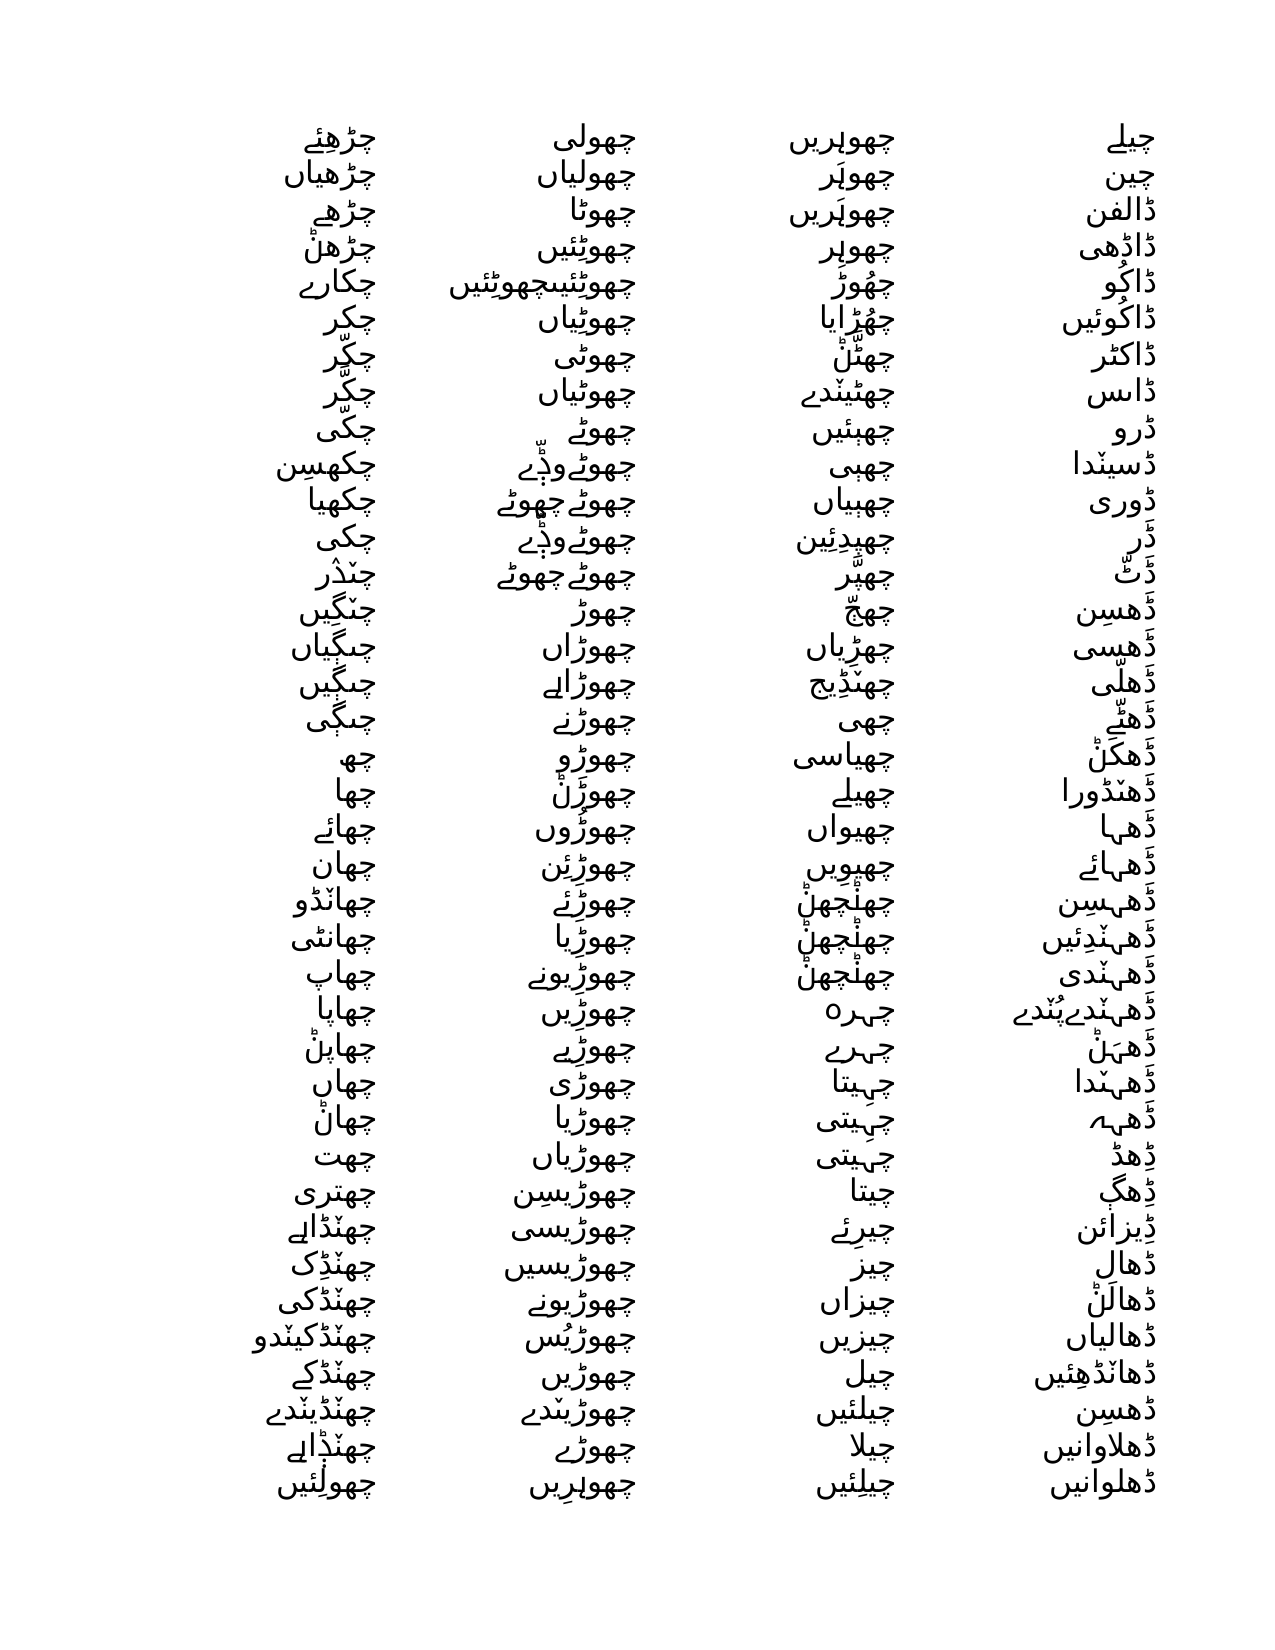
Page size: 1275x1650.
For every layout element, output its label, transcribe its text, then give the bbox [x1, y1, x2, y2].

text چھوہریں [637, 118, 897, 154]
text چھوڑنے [378, 700, 637, 736]
text چھٻی [637, 445, 897, 482]
text ڈھلاوانیں [897, 1427, 1157, 1463]
text ڈَھہائے [897, 845, 1157, 882]
text ڈَھسِن [897, 591, 1157, 627]
text چھوڑو [378, 736, 637, 772]
text ڈھانٚڈھِئیں [897, 1354, 1157, 1391]
text چھنٚڈِک [118, 1245, 378, 1281]
text ڈَھہا [897, 809, 1157, 845]
text چھوٹِئیں [378, 227, 637, 263]
text چیز [637, 1245, 897, 1281]
text چھوڑِئِن [378, 845, 637, 882]
text چھوڑاہے [378, 663, 637, 700]
text چیزیں [637, 1318, 897, 1354]
text ڈَھںٚڈورا [897, 772, 1157, 809]
text چںٚگِیں [118, 591, 378, 627]
text چھوٹے﻿چھوٹے [378, 554, 637, 591]
text چھٹَّݨ [637, 336, 897, 373]
text ڈھال [897, 1245, 1157, 1281]
text چںڳِیاں [118, 627, 378, 663]
text چھڄّ [637, 591, 897, 627]
text ڈَھہنٚدی [897, 954, 1157, 991]
text ڈالفن [897, 191, 1157, 227]
text چیرِئے [637, 1209, 897, 1245]
text چھوڑی [378, 1063, 637, 1100]
text چھوڑیُس [378, 1318, 637, 1354]
text چھیوِیں [637, 845, 897, 882]
text ڈَھہسِن [897, 882, 1157, 918]
text چںٚدٛر [118, 554, 378, 591]
text ڈسینٚدا [897, 445, 1157, 482]
text چھݨ‎چھݨ [637, 918, 897, 954]
text چھاپ [118, 954, 378, 991]
text چھٻئیں [637, 409, 897, 445]
text چھوٹِئیںچھوٹِئیں [378, 263, 637, 300]
text چھانٚڈو [118, 882, 378, 918]
text چھُوڑ [637, 263, 897, 300]
text چھوڑِیے [378, 1027, 637, 1063]
text چکّی [118, 409, 378, 445]
text چیزاں [637, 1281, 897, 1318]
text چھولی [378, 118, 637, 154]
text چین [897, 154, 1157, 191]
text چہِیتا [637, 1063, 897, 1100]
text چںڳی [118, 700, 378, 736]
text چھپَّر [637, 554, 897, 591]
text چھوڑیا [378, 1100, 637, 1136]
text چھوڑ [378, 591, 637, 627]
text ڈھالَݨ [897, 1281, 1157, 1318]
text چھوڑیںٚدے [378, 1391, 637, 1427]
text ڈَھکَݨ [897, 736, 1157, 772]
text چھوڑِئے [378, 882, 637, 918]
text چھنٚڈکے [118, 1354, 378, 1391]
text ڈاکُو [897, 263, 1157, 300]
text چھتری [118, 1172, 378, 1209]
text چھاں [118, 1063, 378, 1100]
text ڈِھڳ [897, 1172, 1157, 1209]
text چھوٹے [378, 409, 637, 445]
text چھںٚڈِیج [637, 663, 897, 700]
text چھوڑیسیں [378, 1245, 637, 1281]
text چھاݨ [118, 1100, 378, 1136]
text چکر [118, 300, 378, 336]
text چڑھِئے [118, 118, 378, 154]
text چھوڑیونے [378, 1281, 637, 1318]
text چھنٚڈکی [118, 1281, 378, 1318]
text چکی [118, 518, 378, 554]
text چھوٹی [378, 336, 637, 373]
text چھوڑِیں [378, 991, 637, 1027]
text ڈَھہَݨ [897, 1027, 1157, 1063]
text چیلئیں [637, 1391, 897, 1427]
text ڈَھسی [897, 627, 1157, 663]
text چھوٹےچھوٹے [378, 482, 637, 518]
text چھاپا [118, 991, 378, 1027]
text چھوڑیں [378, 1354, 637, 1391]
text چھوٹے﻿وݙّے [378, 518, 637, 554]
text چہرے [637, 1027, 897, 1063]
text ڈَٹّ [897, 554, 1157, 591]
text چھ [118, 736, 378, 772]
text چڑھیاں [118, 154, 378, 191]
text چھݨچھݨ [637, 882, 897, 918]
text چھت [118, 1136, 378, 1172]
text چھوہرِیں [378, 1463, 637, 1499]
text ڈوری [897, 482, 1157, 518]
text ڈاکٹر [897, 336, 1157, 373]
text ڈرو [897, 409, 1157, 445]
text چیلا [637, 1427, 897, 1463]
text ڈھسِن [897, 1391, 1157, 1427]
text چیتا [637, 1172, 897, 1209]
text چھڑِیاں [637, 627, 897, 663]
text ڈاکُوئیں [897, 300, 1157, 336]
text ڈھلوانیں [897, 1463, 1157, 1499]
text ڈَھہنٚدِئیں [897, 918, 1157, 954]
text چھیاسی [637, 736, 897, 772]
text چکّر [118, 336, 378, 373]
text چڑھݨ [118, 227, 378, 263]
text چھولیاں [378, 154, 637, 191]
text چکارے [118, 263, 378, 300]
text چھولِئیں [118, 1463, 378, 1499]
text چہِیتی [637, 1100, 897, 1136]
text چھوڑیاں [378, 1136, 637, 1172]
text چھیواں [637, 809, 897, 845]
text چکھسِن [118, 445, 378, 482]
text چھی [637, 700, 897, 736]
text چھاپݨ [118, 1027, 378, 1063]
text چہرہ [637, 991, 897, 1027]
text ڈاڈھی [897, 227, 1157, 263]
text چھنٚڈینٚدے [118, 1391, 378, 1427]
text چھُڑایا [637, 300, 897, 336]
text چھانٹی [118, 918, 378, 954]
text چھٻیاں [637, 482, 897, 518]
text چڑھے [118, 191, 378, 227]
text چھوڑِیا [378, 918, 637, 954]
text چھوڑُوں [378, 809, 637, 845]
text چیلِئیں [637, 1463, 897, 1499]
text چیل [637, 1354, 897, 1391]
text ڈَھہںٚدا [897, 1063, 1157, 1100]
text چہیتی [637, 1136, 897, 1172]
text چھوڑیسی [378, 1209, 637, 1245]
text ڈَھٹّے [897, 700, 1157, 736]
text چھنٚڈکینٚدو [118, 1318, 378, 1354]
text چںڳِیں [118, 663, 378, 700]
text ڈَھلّی [897, 663, 1157, 700]
text چھوڑاں [378, 627, 637, 663]
text ڈِیزائن [897, 1209, 1157, 1245]
text چھوٹےوݙّے [378, 445, 637, 482]
text ڈِھڈ [897, 1136, 1157, 1172]
text ڈَر [897, 518, 1157, 554]
text ڈھالیاں [897, 1318, 1157, 1354]
text چکھیا [118, 482, 378, 518]
text چھوہَریں [637, 191, 897, 227]
text چھائے [118, 809, 378, 845]
text چھوہَر [637, 154, 897, 191]
text چھا [118, 772, 378, 809]
text چھوٹِیاں [378, 300, 637, 336]
text چیلے [897, 118, 1157, 154]
text چھنٚݙاہے [118, 1427, 378, 1463]
text چھݨ﻿چھݨ [637, 954, 897, 991]
text چھوہِر [637, 227, 897, 263]
text ڈَھہہ [897, 1100, 1157, 1136]
text چھوڑے [378, 1427, 637, 1463]
text چھوڑَݨ [378, 772, 637, 809]
text چھپدِئِین [637, 518, 897, 554]
text ڈَھہنٚدےپُنٚدے [897, 991, 1157, 1027]
text چھوڑیسِن [378, 1172, 637, 1209]
text چھوڑِیونے [378, 954, 637, 991]
text چھان [118, 845, 378, 882]
text چھوٹا [378, 191, 637, 227]
text چھوٹیاں [378, 373, 637, 409]
text چھیلے [637, 772, 897, 809]
text چھٹینٚدے [637, 373, 897, 409]
text ڈاںس [897, 373, 1157, 409]
text چکَّر [118, 373, 378, 409]
text چھنٚڈاہے [118, 1209, 378, 1245]
